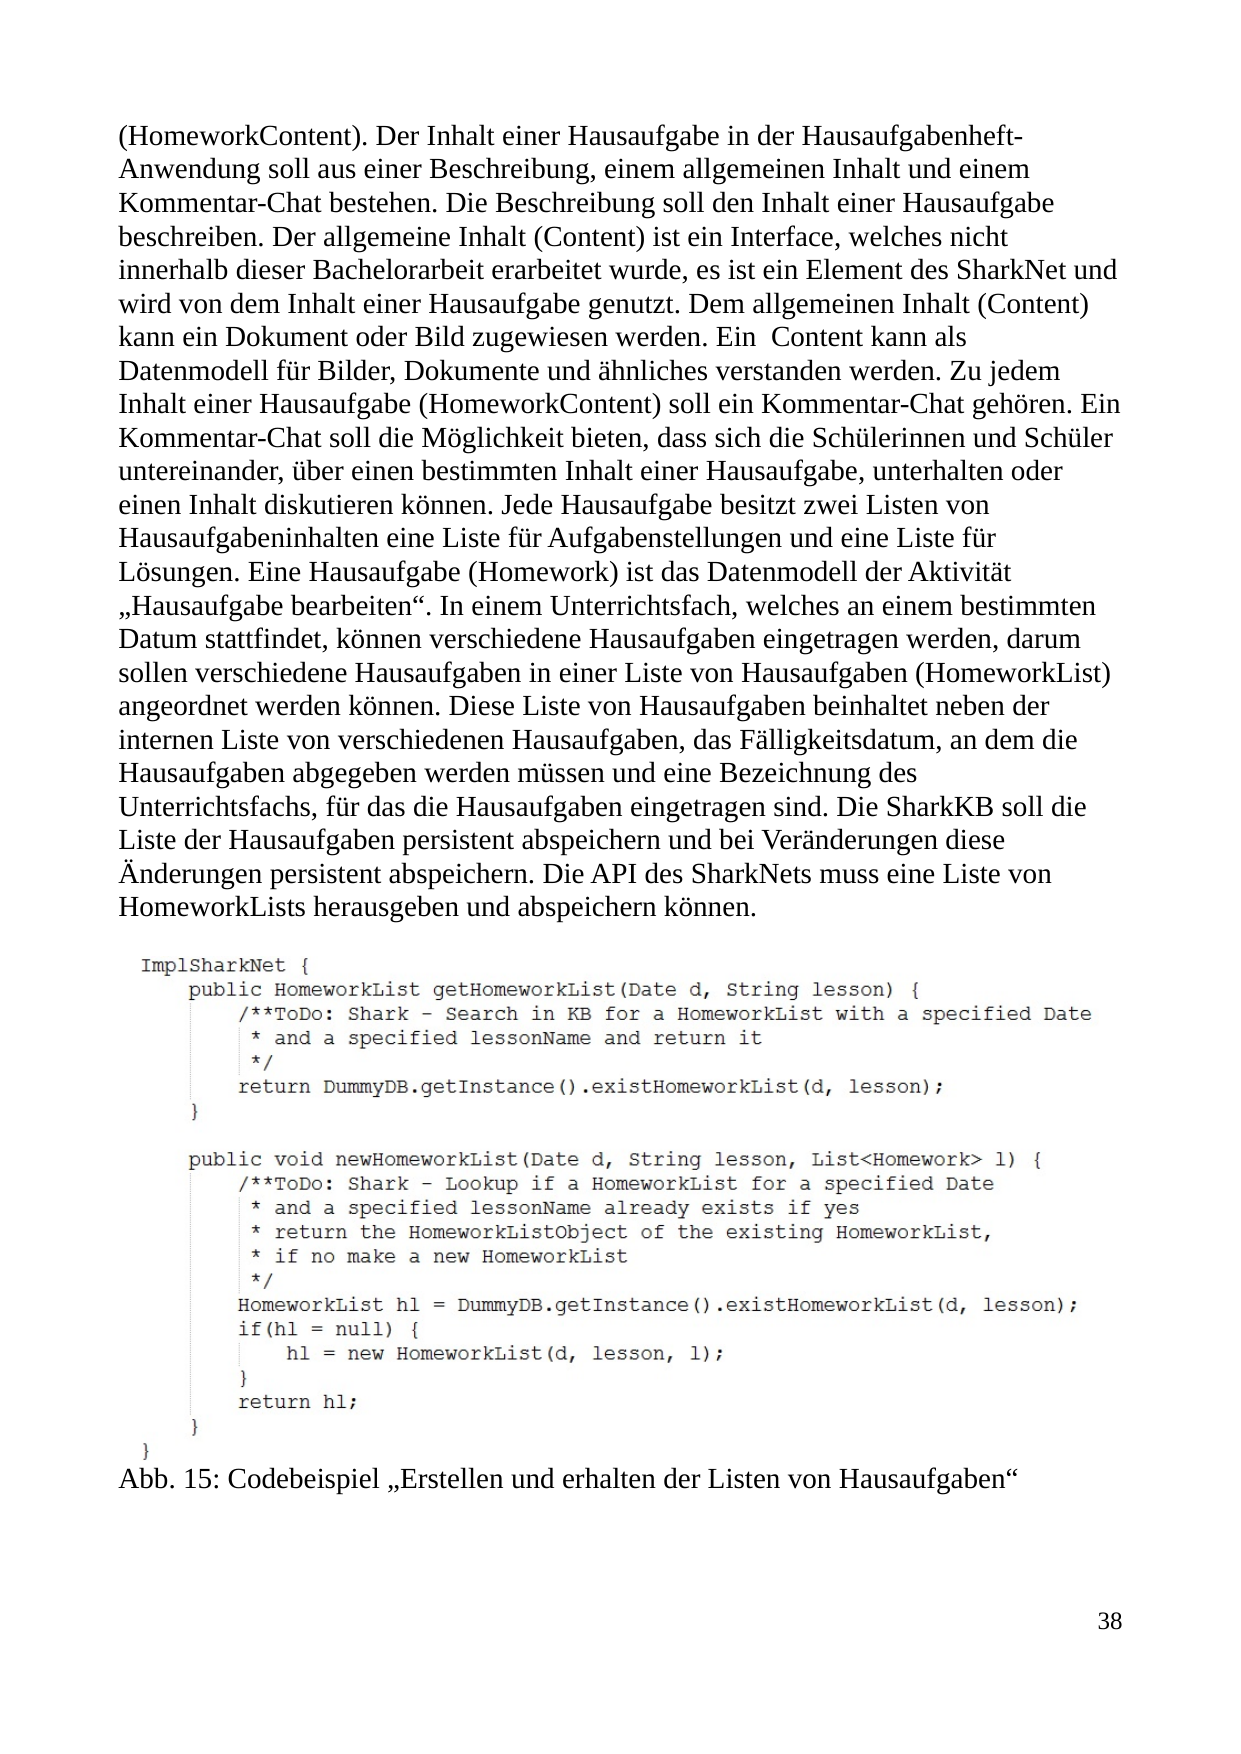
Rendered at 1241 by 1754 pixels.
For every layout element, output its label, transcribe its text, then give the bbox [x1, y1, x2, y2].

subtitle Abb. 15: Codebeispiel „Erstellen und erhalten der Listen von Hausaufgaben“ [118, 1461, 1122, 1494]
subtitle (HomeworkContent). Der Inhalt einer Hausaufgabe in der Hausaufgabenheft-Anwendung soll aus einer Beschreibung, einem allgemeinen Inhalt und einem Kommentar-Chat bestehen. Die Beschreibung soll den Inhalt einer Hausaufgabe beschreiben. Der allgemeine Inhalt (Content) ist ein Interface, welches nicht innerhalb dieser Bachelorarbeit erarbeitet wurde, es ist ein Element des SharkNet und wird von dem Inhalt einer Hausaufgabe genutzt. Dem allgemeinen Inhalt (Content) kann ein Dokument oder Bild zugewiesen werden. Ein Content kann als Datenmodell für Bilder, Dokumente und ähnliches verstanden werden. Zu jedem Inhalt einer Hausaufgabe (HomeworkContent) soll ein Kommentar-Chat gehören. Ein Kommentar-Chat soll die Möglichkeit bieten, dass sich die Schülerinnen und Schüler untereinander, über einen bestimmten Inhalt einer Hausaufgabe, unterhalten oder einen Inhalt diskutieren können. Jede Hausaufgabe besitzt zwei Listen von Hausaufgabeninhalten eine Liste für Aufgabenstellungen und eine Liste für Lösungen. Eine Hausaufgabe (Homework) ist das Datenmodell der Aktivität „Hausaufgabe bearbeiten“. In einem Unterrichtsfach, welches an einem bestimmten Datum stattfindet, können verschiedene Hausaufgaben eingetragen werden, darum sollen verschiedene Hausaufgaben in einer Liste von Hausaufgaben (HomeworkList) angeordnet werden können. Diese Liste von Hausaufgaben beinhaltet neben der internen Liste von verschiedenen Hausaufgaben, das Fälligkeitsdatum, an dem die Hausaufgaben abgegeben werden müssen und eine Bezeichnung des Unterrichtsfachs, für das die Hausaufgaben eingetragen sind. Die SharkKB soll die Liste der Hausaufgaben persistent abspeichern und bei Veränderungen diese Änderungen persistent abspeichern. Die API des SharkNets muss eine Liste von HomeworkLists herausgeben und abspeichern können. [118, 118, 1122, 923]
picture [140, 956, 1100, 1461]
